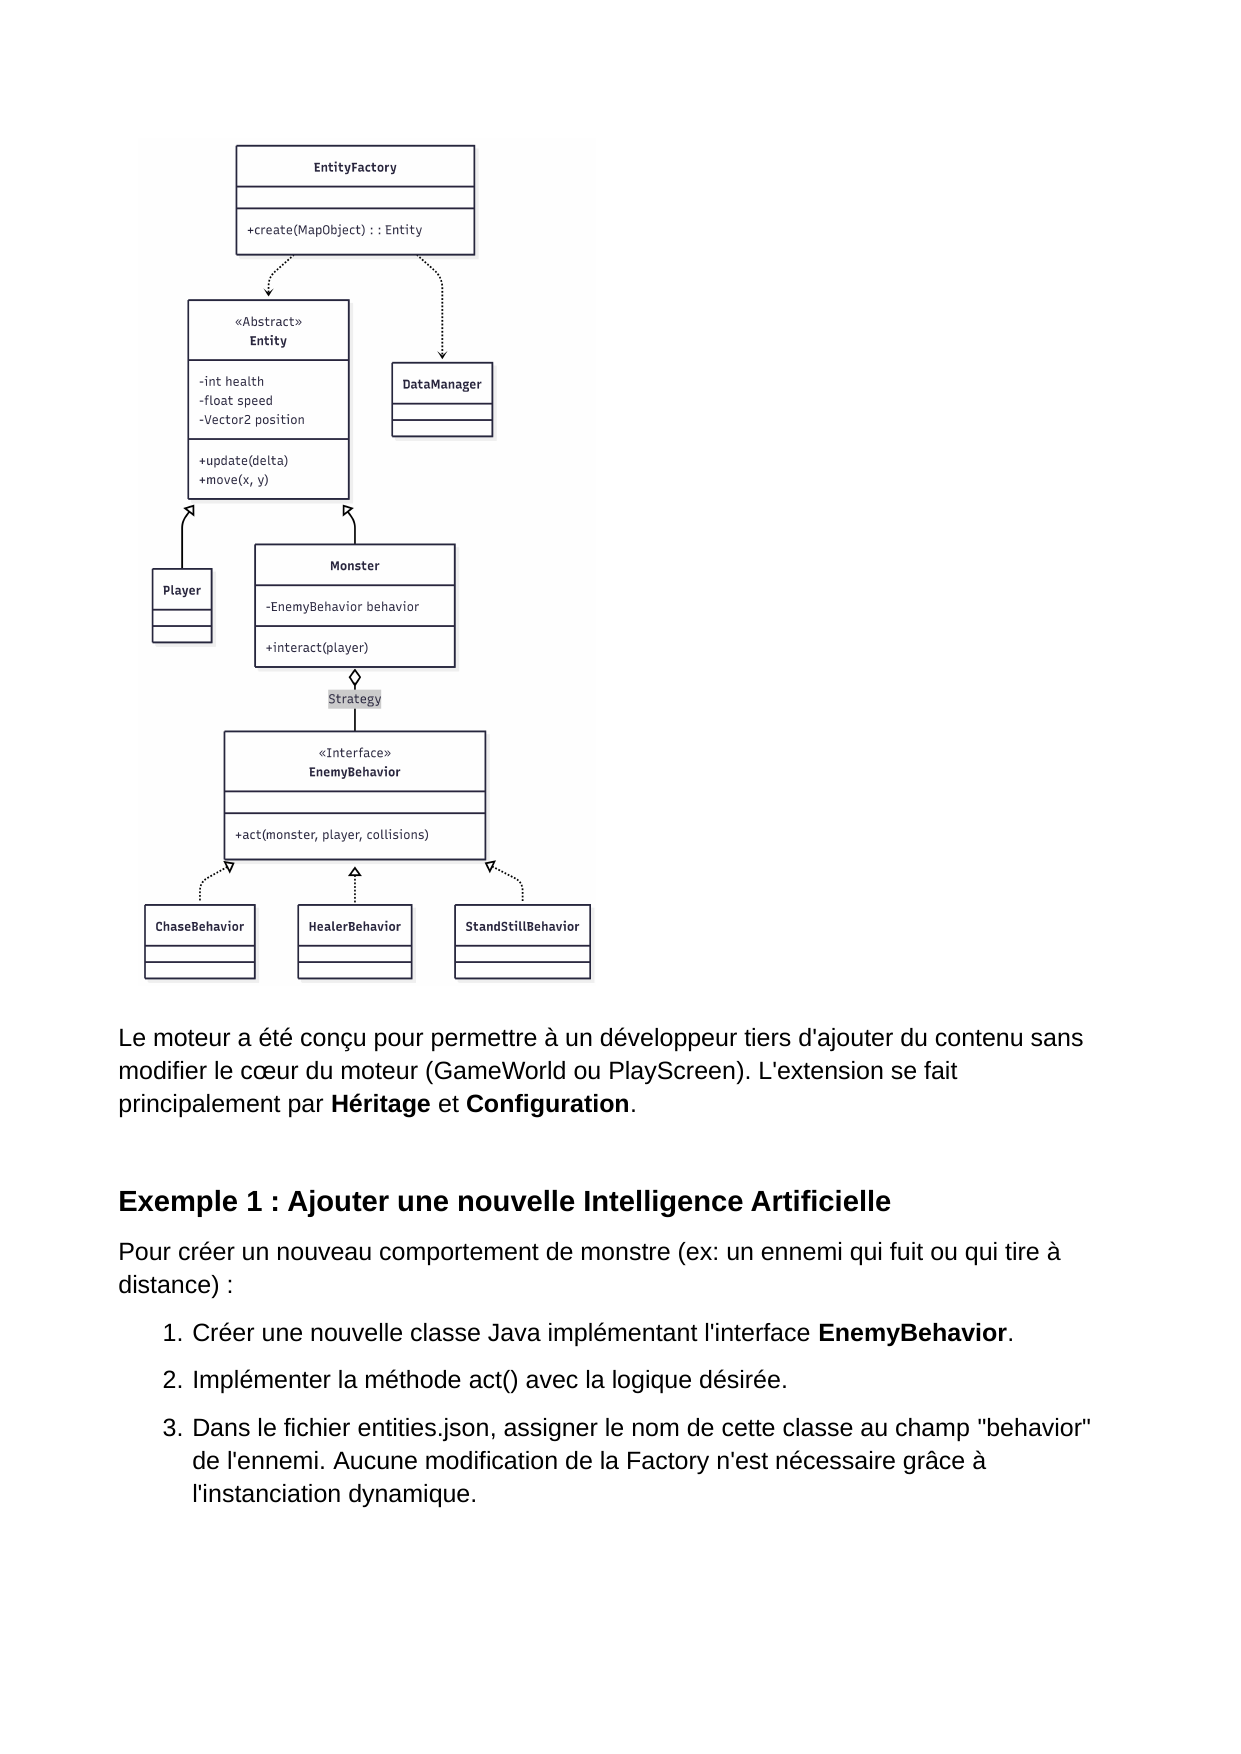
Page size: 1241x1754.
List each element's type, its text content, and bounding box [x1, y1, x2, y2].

list Dans le fichier entities.json, assigner le nom de cette classe au champ "behavior" de l'ennemi. Aucune modification de la Factory n'est nécessaire grâce à l'instanciation dynamique. [162, 1413, 1122, 1508]
text Le moteur a été conçu pour permettre à un développeur tiers d'ajouter du contenu sans modifier le cœur du moteur (GameWorld ou PlayScreen). L'extension se fait principalement par Héritage et Configuration. [118, 1023, 1122, 1117]
picture [138, 138, 597, 986]
text Pour créer un nouveau comportement de monstre (ex: un ennemi qui fuit ou qui tire à distance) : [118, 1237, 1122, 1299]
list Implémenter la méthode act() avec la logique désirée. [162, 1365, 1122, 1394]
subtitle Exemple 1 : Ajouter une nouvelle Intelligence Artificielle [118, 1184, 1122, 1217]
list Créer une nouvelle classe Java implémentant l'interface EnemyBehavior. [162, 1318, 1122, 1346]
